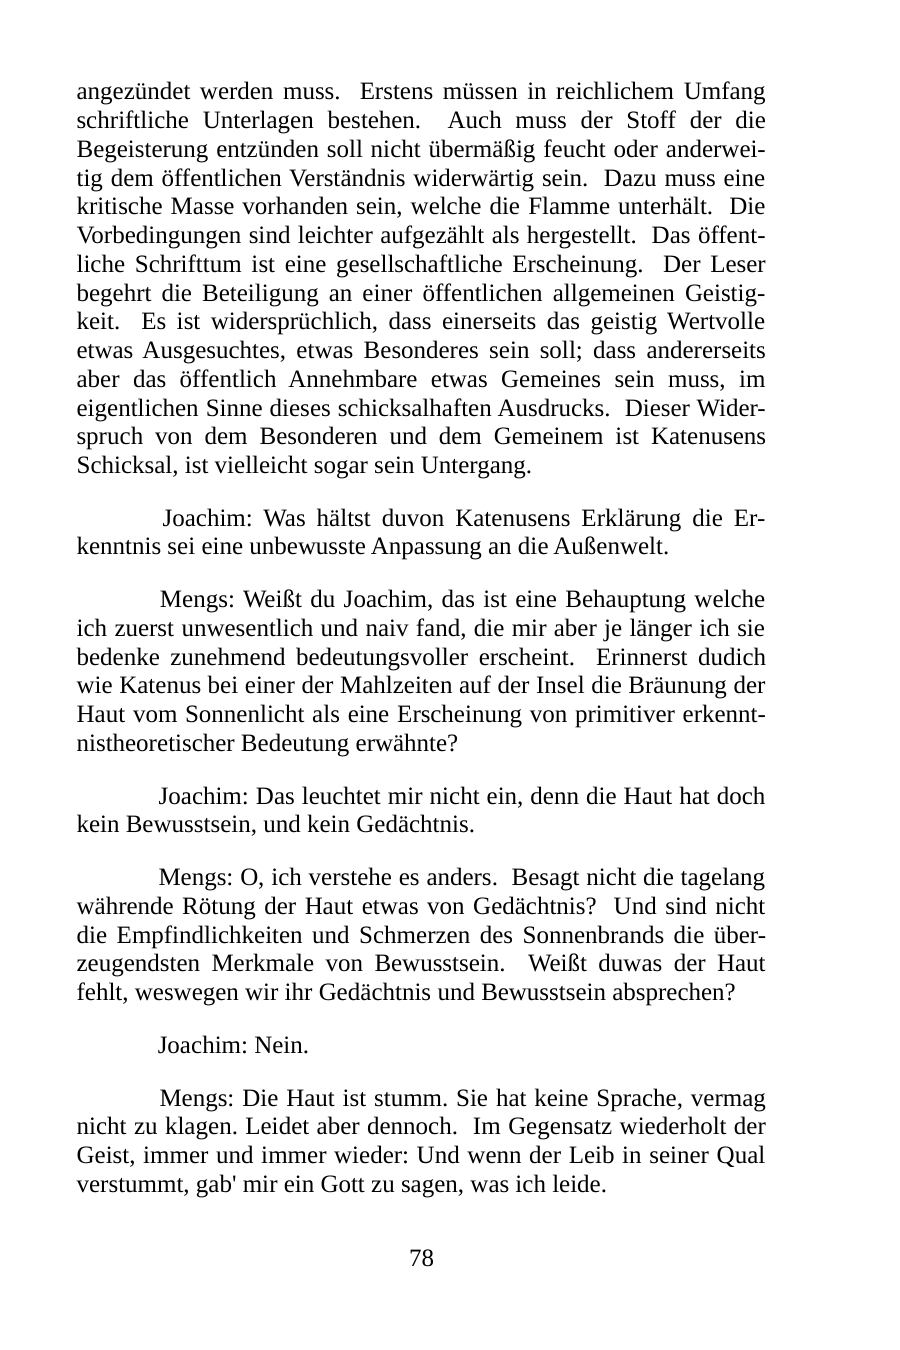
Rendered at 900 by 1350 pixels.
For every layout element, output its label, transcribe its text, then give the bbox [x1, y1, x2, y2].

text Mengs: Die Haut ist stumm. Sie hat keine Sprache, vermag nicht zu klagen. Leidet aber dennoch. Im Gegensatz wiederholt der Geist, immer und immer wieder: Und wenn der Leib in seiner Qual verstummt, gab' mir ein Gott zu sagen, was ich leide. [76, 1083, 766, 1198]
text Joachim: Nein. [76, 1030, 766, 1059]
text Mengs: Weißt du Joachim, das ist eine Behauptung welche ich zuerst unwesentlich und naiv fand, die mir aber je länger ich sie bedenke zunehmend bedeutungsvoller erscheint. Erinnerst dudich wie Katenus bei einer der Mahlzeiten auf der Insel die Bräunung der Haut vom Sonnenlicht als eine Erscheinung von primitiver erkennt-nistheoretischer Bedeutung erwähnte? [76, 584, 766, 757]
text angezündet werden muss. Erstens müssen in reichlichem Umfang schriftliche Unterlagen bestehen. Auch muss der Stoff der die Begeisterung entzünden soll nicht übermäßig feucht oder anderwei-tig dem öffentlichen Verständnis widerwärtig sein. Dazu muss eine kritische Masse vorhanden sein, welche die Flamme unterhält. Die Vorbedingungen sind leichter aufgezählt als hergestellt. Das öffent-liche Schrifttum ist eine gesellschaftliche Erscheinung. Der Leser begehrt die Beteiligung an einer öffentlichen allgemeinen Geistig-keit. Es ist widersprüchlich, dass einerseits das geistig Wertvolle etwas Ausgesuchtes, etwas Besonderes sein soll; dass andererseits aber das öffentlich Annehmbare etwas Gemeines sein muss, im eigentlichen Sinne dieses schicksalhaften Ausdrucks. Dieser Wider-spruch von dem Besonderen und dem Gemeinem ist Katenusens Schicksal, ist vielleicht sogar sein Untergang. [76, 76, 766, 479]
text Joachim: Das leuchtet mir nicht ein, denn die Haut hat doch kein Bewusstsein, und kein Gedächtnis. [76, 781, 766, 838]
text Mengs: O, ich verstehe es anders. Besagt nicht die tagelang währende Rötung der Haut etwas von Gedächtnis? Und sind nicht die Empfindlichkeiten und Schmerzen des Sonnenbrands die über-zeugendsten Merkmale von Bewusstsein. Weißt duwas der Haut fehlt, weswegen wir ihr Gedächtnis und Bewusstsein absprechen? [76, 862, 766, 1006]
text Joachim: Was hältst duvon Katenusens Erklärung die Er-kenntnis sei eine unbewusste Anpassung an die Außenwelt. [76, 503, 766, 560]
